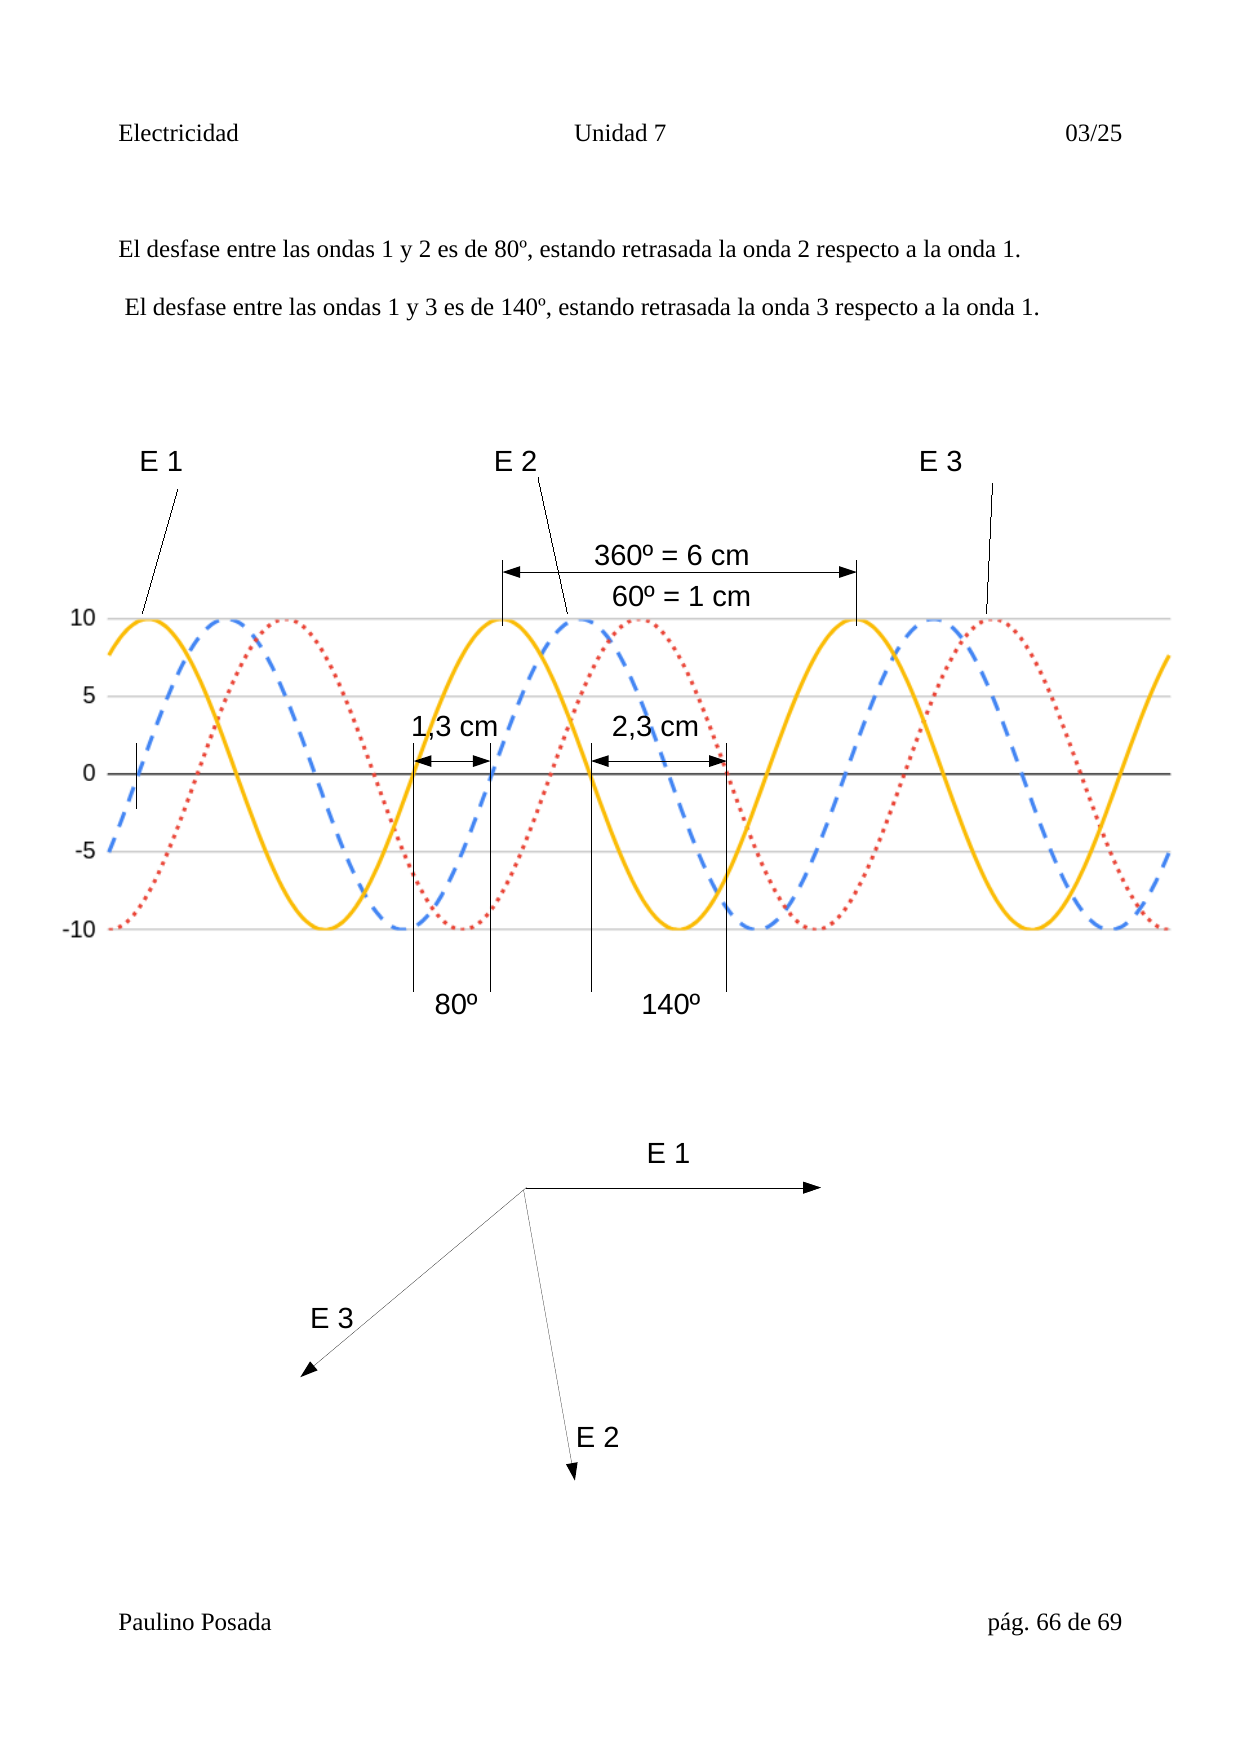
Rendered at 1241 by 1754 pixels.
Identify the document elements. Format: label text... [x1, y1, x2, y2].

text El desfase entre las ondas 1 y 3 es de 140º, estando retrasada la onda 3 respecto a la onda 1. [118, 292, 1122, 321]
picture [59, 605, 1182, 944]
text El desfase entre las ondas 1 y 2 es de 80º, estando retrasada la onda 2 respecto a la onda 1. [118, 234, 1122, 263]
picture [592, 762, 726, 944]
picture [414, 762, 490, 944]
